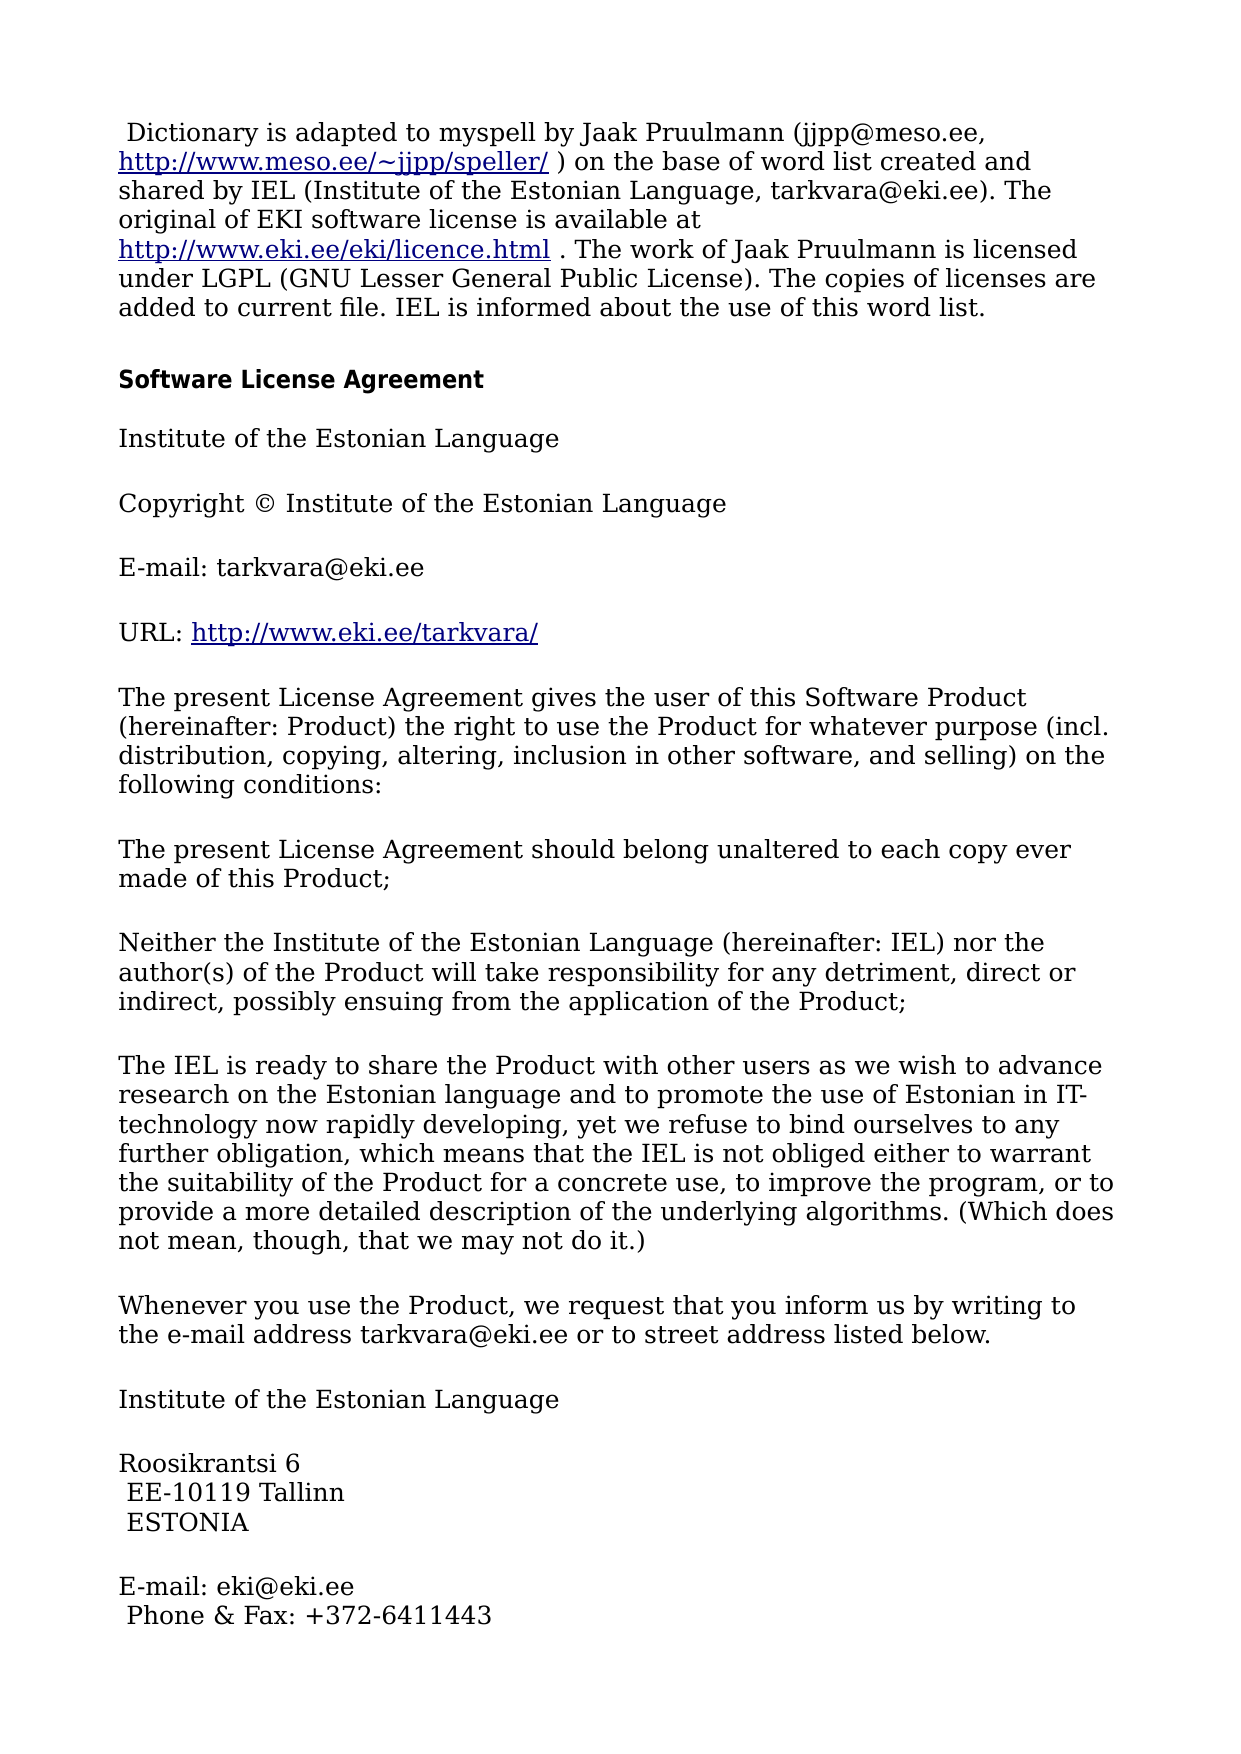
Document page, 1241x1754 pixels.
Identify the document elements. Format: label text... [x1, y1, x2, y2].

text URL: http://www.eki.ee/tarkvara/ [118, 618, 1122, 647]
text Institute of the Estonian Language [118, 1385, 1122, 1414]
text Whenever you use the Product, we request that you inform us by writing to the e-mail address tarkvara@eki.ee or to street address listed below. [118, 1291, 1122, 1349]
text Institute of the Estonian Language [118, 424, 1122, 453]
text E-mail: eki@eki.ee Phone & Fax: +372-6411443 [118, 1572, 1122, 1631]
text Copyright © Institute of the Estonian Language [118, 489, 1122, 518]
text E-mail: tarkvara@eki.ee [118, 553, 1122, 583]
text The IEL is ready to share the Product with other users as we wish to advance research on the Estonian language and to promote the use of Estonian in IT-technology now rapidly developing, yet we refuse to bind ourselves to any further obligation, which means that the IEL is not obliged either to warrant the suitability of the Product for a concrete use, to improve the program, or to provide a more detailed description of the underlying algorithms. (Which does not mean, though, that we may not do it.) [118, 1051, 1122, 1256]
text Neither the Institute of the Estonian Language (hereinafter: IEL) nor the author(s) of the Product will take responsibility for any detriment, direct or indirect, possibly ensuing from the application of the Product; [118, 928, 1122, 1016]
text Dictionary is adapted to myspell by Jaak Pruulmann (jjpp@meso.ee, http://www.meso.ee/~jjpp/speller/ ) on the base of word list created and shared by IEL (Institute of the Estonian Language, tarkvara@eki.ee). The original of EKI software license is available at http://www.eki.ee/eki/licence.html . The work of Jaak Pruulmann is licensed under LGPL (GNU Lesser General Public License). The copies of licenses are added to current file. IEL is informed about the use of this word list. [118, 118, 1122, 322]
subtitle Software License Agreement [118, 365, 1122, 394]
text The present License Agreement gives the user of this Software Product (hereinafter: Product) the right to use the Product for whatever purpose (incl. distribution, copying, altering, inclusion in other software, and selling) on the following conditions: [118, 683, 1122, 799]
text Roosikrantsi 6 EE-10119 Tallinn ESTONIA [118, 1449, 1122, 1537]
text The present License Agreement should belong unaltered to each copy ever made of this Product; [118, 835, 1122, 893]
